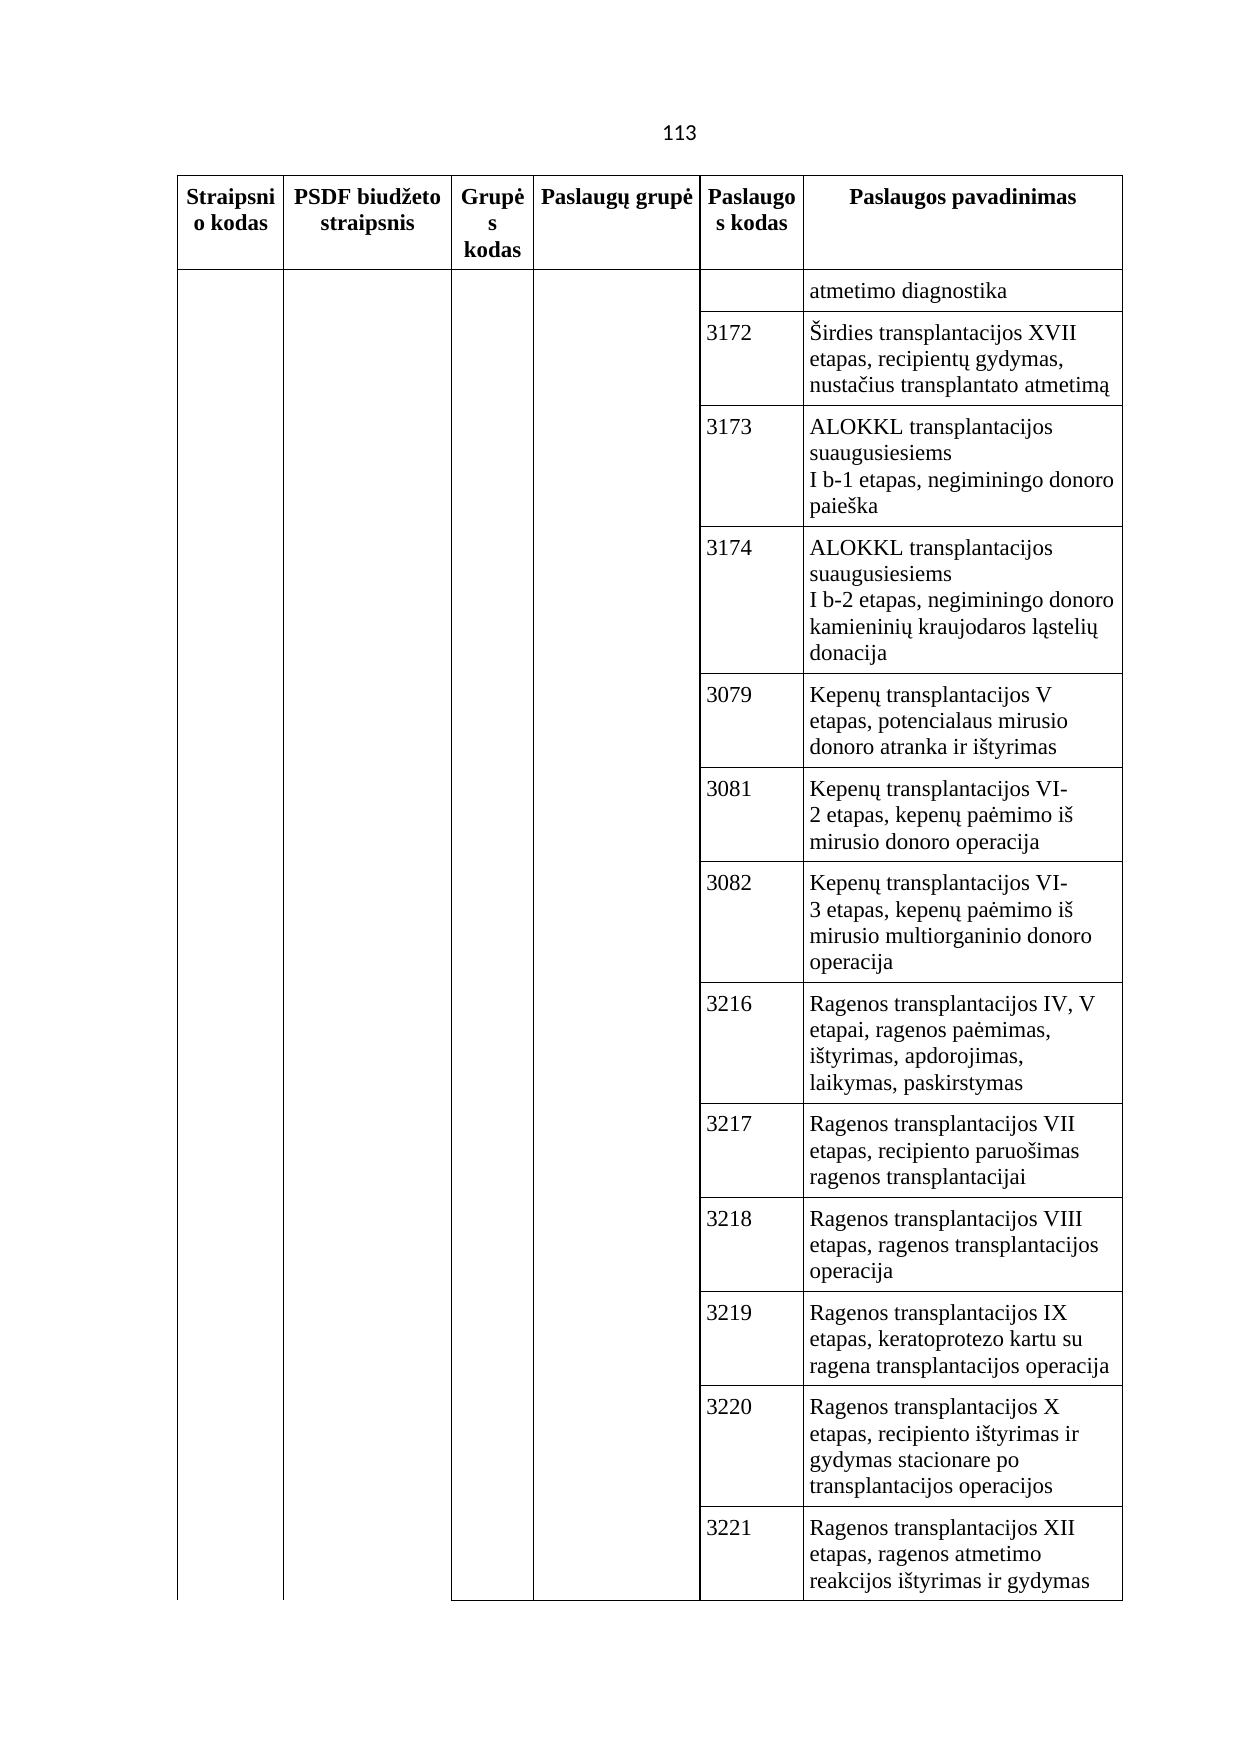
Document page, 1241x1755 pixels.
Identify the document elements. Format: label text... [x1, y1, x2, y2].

table_cell [452, 405, 533, 526]
table_cell [284, 1291, 451, 1385]
table_cell Kepenų transplantacijos VI-2 etapas, kepenų paėmimo iš mirusio donoro operacija [804, 768, 1122, 861]
table_cell 3081 [701, 768, 803, 861]
table_cell 3173 [701, 406, 803, 526]
table_cell Ragenos transplantacijos IV, V etapai, ragenos paėmimas, ištyrimas, apdorojimas, laikymas, paskirstymas [804, 983, 1122, 1102]
table_cell [284, 405, 451, 526]
table_cell [178, 982, 283, 1102]
table_cell [534, 526, 699, 673]
table_cell 3221 [701, 1507, 803, 1600]
table_cell [178, 526, 283, 673]
table_cell [452, 767, 533, 861]
table_cell ALOKKL transplantacijos suaugusiesiems I b-1 etapas, negiminingo donoro paieška [804, 406, 1122, 526]
table_header Paslaugos kodas [701, 176, 803, 269]
table_cell [284, 982, 451, 1102]
table_cell [452, 673, 533, 767]
table_cell [178, 767, 283, 861]
table_cell [284, 270, 451, 311]
table_cell 3216 [701, 983, 803, 1102]
table_cell [178, 1103, 283, 1197]
table_cell [452, 861, 533, 1600]
table_cell 3220 [701, 1386, 803, 1506]
table_header Straipsnio kodas [178, 176, 283, 269]
table_cell [534, 311, 699, 405]
table_cell [534, 673, 699, 767]
table_cell Kepenų transplantacijos VI-3 etapas, kepenų paėmimo iš mirusio multiorganinio donoro operacija [804, 862, 1122, 982]
table_cell Ragenos transplantacijos VII etapas, recipiento paruošimas ragenos transplantacijai [804, 1104, 1122, 1197]
table_header Paslaugos pavadinimas [804, 176, 1122, 269]
table_cell [284, 673, 451, 767]
table_cell [701, 270, 803, 311]
table_cell Ragenos transplantacijos VIII etapas, ragenos transplantacijos operacija [804, 1198, 1122, 1291]
table_cell [284, 861, 451, 982]
table_cell atmetimo diagnostika [804, 270, 1122, 311]
table_cell Ragenos transplantacijos XII etapas, ragenos atmetimo reakcijos ištyrimas ir gydymas [804, 1507, 1122, 1600]
table_cell [284, 767, 451, 861]
table_cell [452, 270, 533, 311]
table_cell Širdies transplantacijos XVII etapas, recipientų gydymas, nustačius transplantato atmetimą [804, 312, 1122, 405]
table_cell 3079 [701, 674, 803, 767]
table_cell 3172 [701, 312, 803, 405]
table_cell [534, 861, 699, 1600]
table_cell [178, 673, 283, 767]
table_cell [178, 861, 283, 982]
table_cell [284, 526, 451, 673]
table_cell [178, 1291, 283, 1385]
table_cell Kepenų transplantacijos V etapas, potencialaus mirusio donoro atranka ir ištyrimas [804, 674, 1122, 767]
table_cell ALOKKL transplantacijos suaugusiesiems I b-2 etapas, negiminingo donoro kamieninių kraujodaros ląstelių donacija [804, 527, 1122, 673]
table_cell [534, 405, 699, 526]
table_cell 3217 [701, 1104, 803, 1197]
table_cell [284, 1385, 451, 1506]
table_cell [178, 1197, 283, 1291]
table_cell Ragenos transplantacijos X etapas, recipiento ištyrimas ir gydymas stacionare po transplantacijos operacijos [804, 1386, 1122, 1506]
table_header Paslaugų grupė [534, 176, 699, 269]
table_cell [178, 311, 283, 405]
table_cell [178, 270, 283, 311]
table_cell [284, 1103, 451, 1197]
table_cell [178, 405, 283, 526]
table_cell 3219 [701, 1292, 803, 1385]
table_cell [534, 270, 699, 311]
table_cell [452, 526, 533, 673]
table_header Grupės kodas [452, 176, 533, 269]
table_cell 3082 [701, 862, 803, 982]
table_cell [534, 767, 699, 861]
table_cell Ragenos transplantacijos IX etapas, keratoprotezo kartu su ragena transplantacijos operacija [804, 1292, 1122, 1385]
table_cell [284, 311, 451, 405]
table_cell [452, 311, 533, 405]
table_cell 3174 [701, 527, 803, 673]
table_cell [284, 1197, 451, 1291]
table_cell [284, 1506, 451, 1600]
table_cell [178, 1506, 283, 1600]
table_cell 3218 [701, 1198, 803, 1291]
table_cell [178, 1385, 283, 1506]
table_header PSDF biudžeto straipsnis [284, 176, 451, 269]
